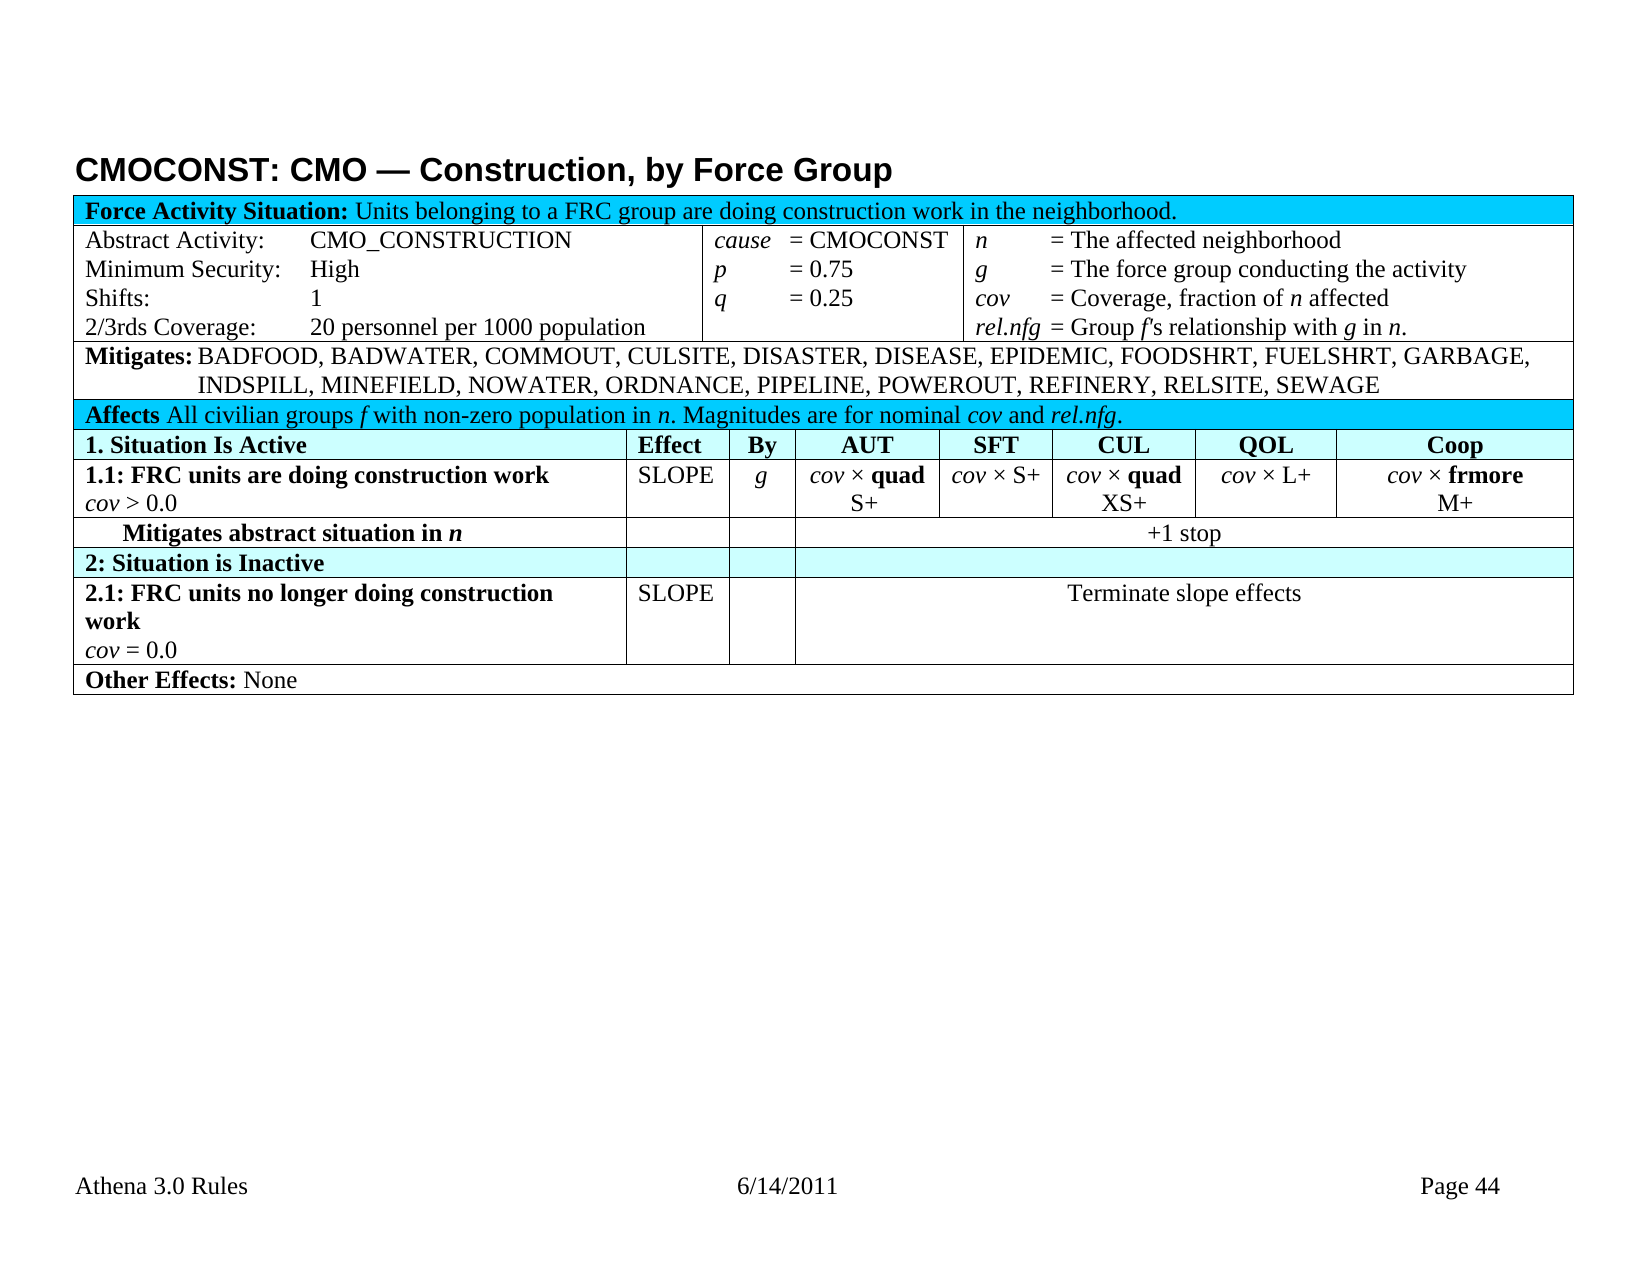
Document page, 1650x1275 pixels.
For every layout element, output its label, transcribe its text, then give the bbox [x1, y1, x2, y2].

table_cell cov × frmore M+ [1337, 460, 1573, 517]
table_cell Mitigates abstract situation in n [74, 518, 626, 547]
table_cell +1 stop [796, 518, 1573, 547]
table_cell Terminate slope effects [796, 578, 1573, 664]
table_cell cov × S+ [940, 460, 1052, 517]
table_cell By [730, 430, 795, 459]
table_cell SLOPE [627, 578, 729, 664]
table_cell 2: Situation is Inactive [74, 548, 626, 577]
table_cell 2.1: FRC units no longer doing construction work cov = 0.0 [74, 578, 626, 664]
table_cell cov × quad S+ [796, 460, 939, 517]
table_cell [730, 518, 795, 547]
table_cell Other Effects: None [74, 665, 1573, 694]
table_header Force Activity Situation: Units belonging to a FRC group are doing construction work in the neighborhood. [74, 196, 1573, 224]
table_cell cause = CMOCONST p = 0.75 q = 0.25 [703, 226, 963, 341]
table_cell cov × L+ [1196, 460, 1336, 517]
table_cell [796, 548, 1573, 577]
table_cell g [730, 460, 795, 517]
table_cell AUT [796, 430, 939, 459]
table_cell cov × quad XS+ [1053, 460, 1195, 517]
table_cell Affects All civilian groups f with non-zero population in n. Magnitudes are for nominal cov and rel.nfg. [74, 400, 1573, 429]
table_cell Abstract Activity: CMO_CONSTRUCTION Minimum Security: High Shifts: 1 2/3rds Coverage: 20 personnel per 1000 population [74, 226, 702, 341]
text CMOCONST: CMO — Construction, by Force Group [75, 150, 1575, 188]
table_cell CUL [1053, 430, 1195, 459]
table_cell [627, 518, 729, 547]
table_cell 1. Situation Is Active [74, 430, 626, 459]
table_cell SFT [940, 430, 1052, 459]
table_cell [627, 548, 729, 577]
table_cell Mitigates: BADFOOD, BADWATER, COMMOUT, CULSITE, DISASTER, DISEASE, EPIDEMIC, FOODSHRT, FUELSHRT, GARBAGE, INDSPILL, MINEFIELD, NOWATER, ORDNANCE, PIPELINE, POWEROUT, REFINERY, RELSITE, SEWAGE [74, 342, 1573, 399]
table_cell 1.1: FRC units are doing construction work cov > 0.0 [74, 460, 626, 517]
table_cell Coop [1337, 430, 1573, 459]
table_cell [730, 578, 795, 664]
table_cell [730, 548, 795, 577]
table_cell Effect [627, 430, 729, 459]
table_cell n = The affected neighborhood g = The force group conducting the activity cov = Coverage, fraction of n affected rel.nfg = Group f's relationship with g in n. [964, 226, 1573, 341]
table_cell QOL [1196, 430, 1336, 459]
table_cell SLOPE [627, 460, 729, 517]
